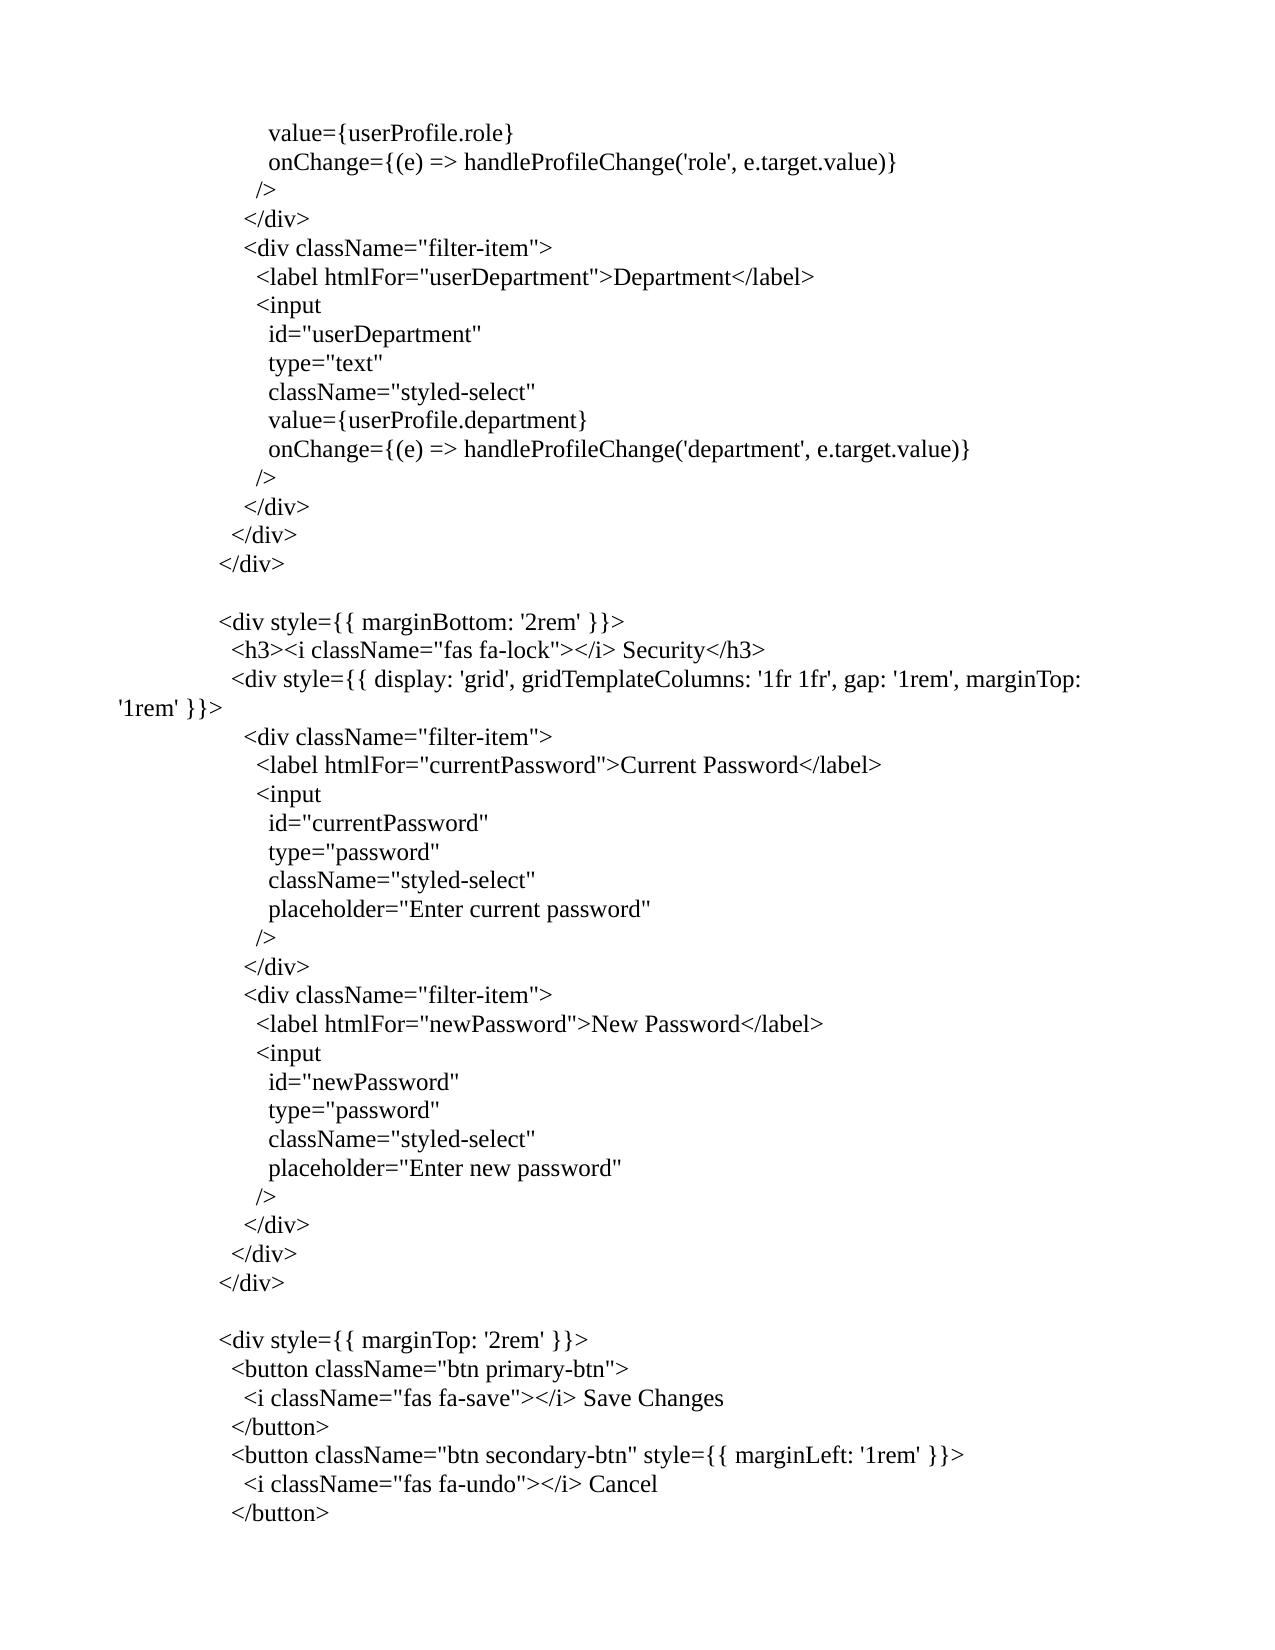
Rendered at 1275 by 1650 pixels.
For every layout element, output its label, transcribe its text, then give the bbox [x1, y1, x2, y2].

text <label htmlFor="currentPassword">Current Password</label> [118, 751, 1157, 779]
text <div className="filter-item"> [118, 981, 1157, 1009]
text <div className="filter-item"> [118, 233, 1157, 262]
text </div> [118, 204, 1157, 233]
text <input [118, 779, 1157, 808]
text </div> [118, 521, 1157, 549]
text <div style={{ marginBottom: '2rem' }}> [118, 607, 1157, 636]
text className="styled-select" [118, 1124, 1157, 1153]
text </div> [118, 1239, 1157, 1268]
text /> [118, 463, 1157, 492]
text </div> [118, 952, 1157, 981]
text <i className="fas fa-undo"></i> Cancel [118, 1469, 1157, 1498]
text </div> [118, 1268, 1157, 1297]
text id="currentPassword" [118, 808, 1157, 837]
text <i className="fas fa-save"></i> Save Changes [118, 1383, 1157, 1412]
text /> [118, 176, 1157, 204]
text type="password" [118, 837, 1157, 866]
text <button className="btn primary-btn"> [118, 1354, 1157, 1383]
text placeholder="Enter new password" [118, 1153, 1157, 1182]
text <input [118, 1038, 1157, 1067]
text <div style={{ marginTop: '2rem' }}> [118, 1326, 1157, 1354]
text </button> [118, 1412, 1157, 1441]
text id="userDepartment" [118, 319, 1157, 348]
text </button> [118, 1498, 1157, 1527]
text placeholder="Enter current password" [118, 894, 1157, 923]
text id="newPassword" [118, 1067, 1157, 1096]
text onChange={(e) => handleProfileChange('role', e.target.value)} [118, 147, 1157, 176]
text /> [118, 923, 1157, 952]
text </div> [118, 1211, 1157, 1239]
text onChange={(e) => handleProfileChange('department', e.target.value)} [118, 434, 1157, 463]
text <div className="filter-item"> [118, 722, 1157, 751]
text <button className="btn secondary-btn" style={{ marginLeft: '1rem' }}> [118, 1441, 1157, 1469]
text <label htmlFor="userDepartment">Department</label> [118, 262, 1157, 291]
text </div> [118, 492, 1157, 521]
text className="styled-select" [118, 377, 1157, 406]
text /> [118, 1182, 1157, 1211]
text value={userProfile.department} [118, 406, 1157, 434]
text </div> [118, 549, 1157, 578]
text <input [118, 291, 1157, 319]
text type="password" [118, 1096, 1157, 1124]
text type="text" [118, 348, 1157, 377]
text value={userProfile.role} [118, 118, 1157, 147]
text <h3><i className="fas fa-lock"></i> Security</h3> [118, 636, 1157, 664]
text <div style={{ display: 'grid', gridTemplateColumns: '1fr 1fr', gap: '1rem', marginTop: '1rem' }}> [118, 664, 1157, 722]
text className="styled-select" [118, 866, 1157, 894]
text <label htmlFor="newPassword">New Password</label> [118, 1009, 1157, 1038]
